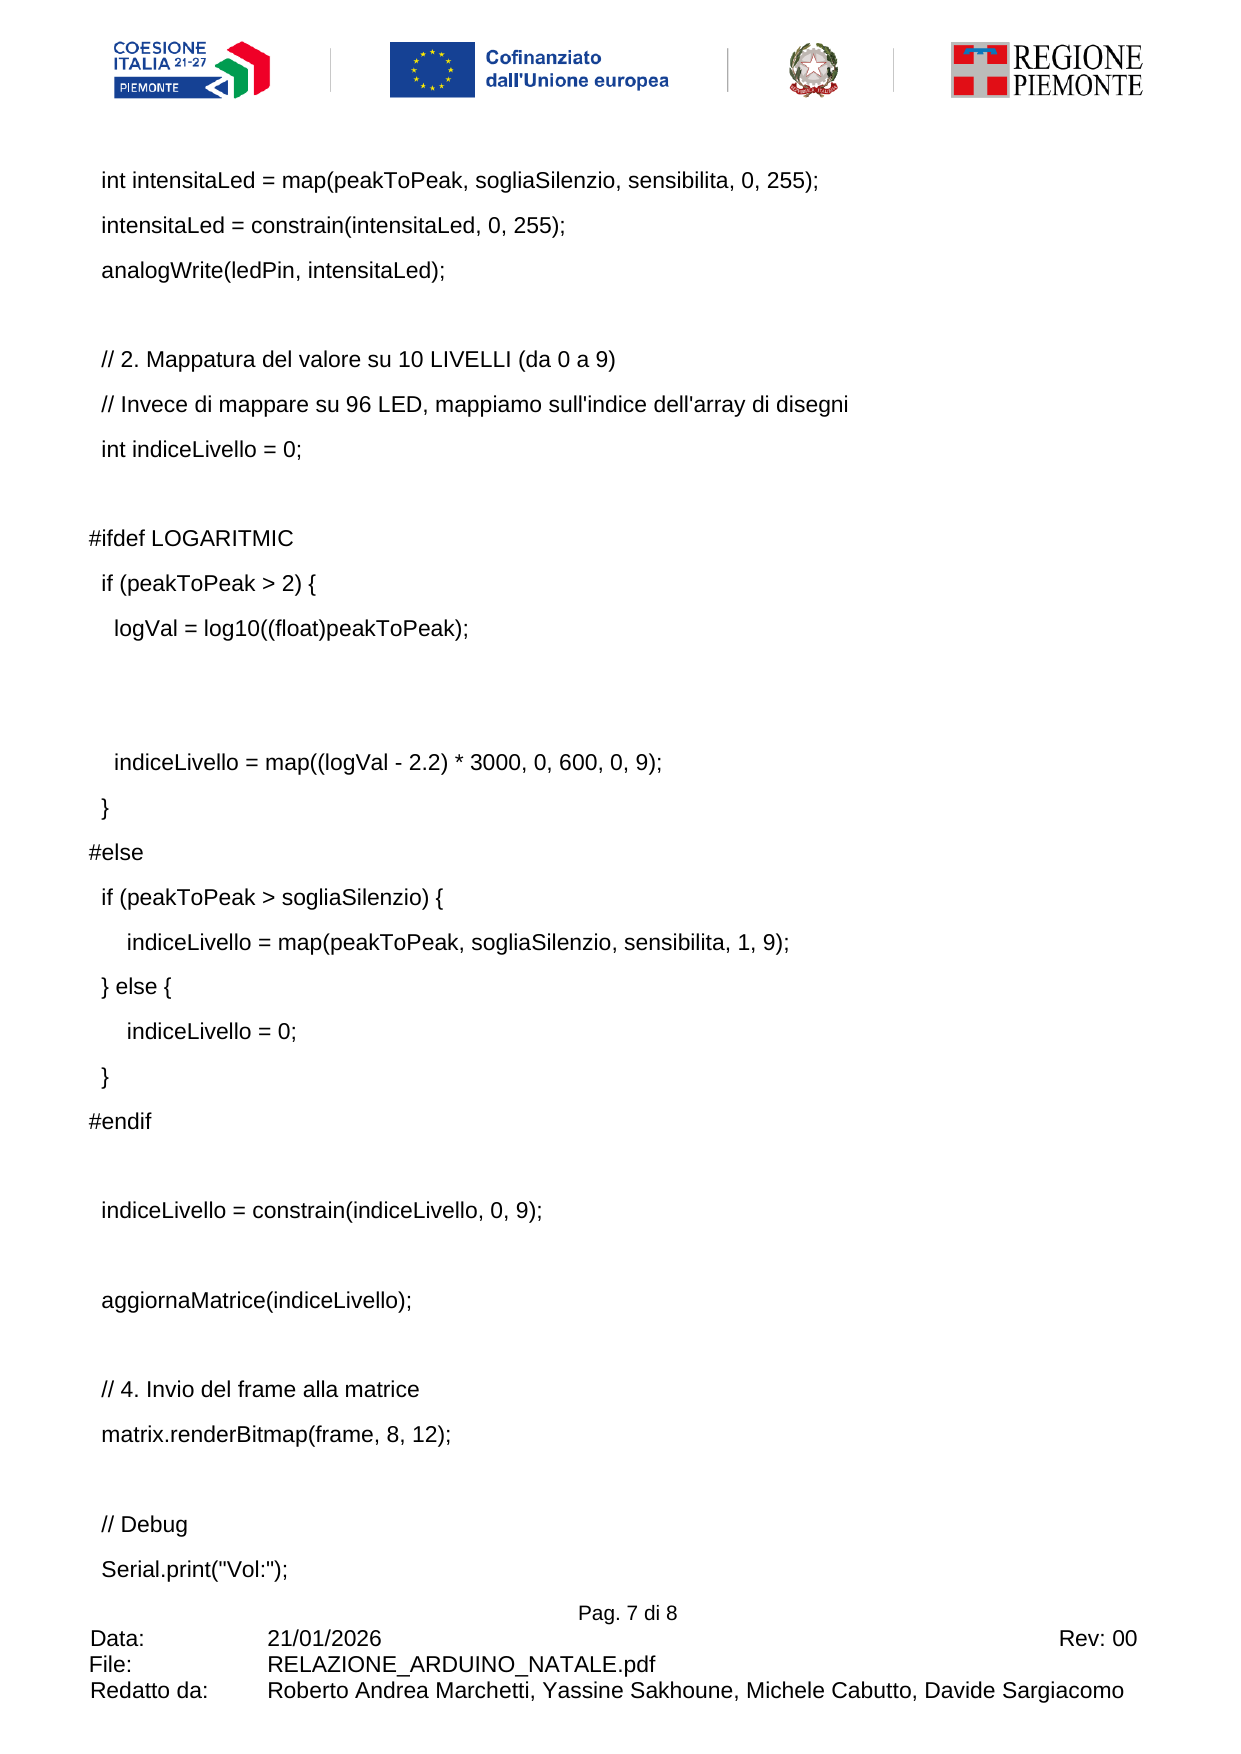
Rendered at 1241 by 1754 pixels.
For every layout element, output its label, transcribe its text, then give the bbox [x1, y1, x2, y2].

text indiceLivello = 0; [89, 1018, 1167, 1044]
text matrix.renderBitmap(frame, 8, 12); [89, 1421, 1167, 1447]
text intensitaLed = constrain(intensitaLed, 0, 255); [89, 212, 1167, 238]
text } else { [89, 973, 1167, 999]
text // 2. Mappatura del valore su 10 LIVELLI (da 0 a 9) [89, 346, 1167, 372]
text if (peakToPeak > 2) { [89, 570, 1167, 596]
text #else [89, 839, 1167, 865]
text #endif [89, 1108, 1167, 1134]
text } [89, 1063, 1167, 1089]
text int intensitaLed = map(peakToPeak, sogliaSilenzio, sensibilita, 0, 255); [89, 167, 1167, 193]
text indiceLivello = constrain(indiceLivello, 0, 9); [89, 1197, 1167, 1223]
text logVal = log10((float)peakToPeak); [89, 615, 1167, 641]
text } [89, 794, 1167, 820]
text if (peakToPeak > sogliaSilenzio) { [89, 884, 1167, 910]
text // Invece di mappare su 96 LED, mappiamo sull'indice dell'array di disegni [89, 391, 1167, 417]
text // Debug [89, 1511, 1167, 1537]
text analogWrite(ledPin, intensitaLed); [89, 257, 1167, 283]
picture [108, 29, 1147, 119]
text Serial.print("Vol:"); [89, 1556, 1167, 1582]
text int indiceLivello = 0; [89, 436, 1167, 462]
text indiceLivello = map((logVal - 2.2) * 3000, 0, 600, 0, 9); [89, 749, 1167, 776]
text indiceLivello = map(peakToPeak, sogliaSilenzio, sensibilita, 1, 9); [89, 928, 1167, 955]
text #ifdef LOGARITMIC [89, 525, 1167, 552]
text // 4. Invio del frame alla matrice [89, 1376, 1167, 1403]
text aggiornaMatrice(indiceLivello); [89, 1287, 1167, 1313]
